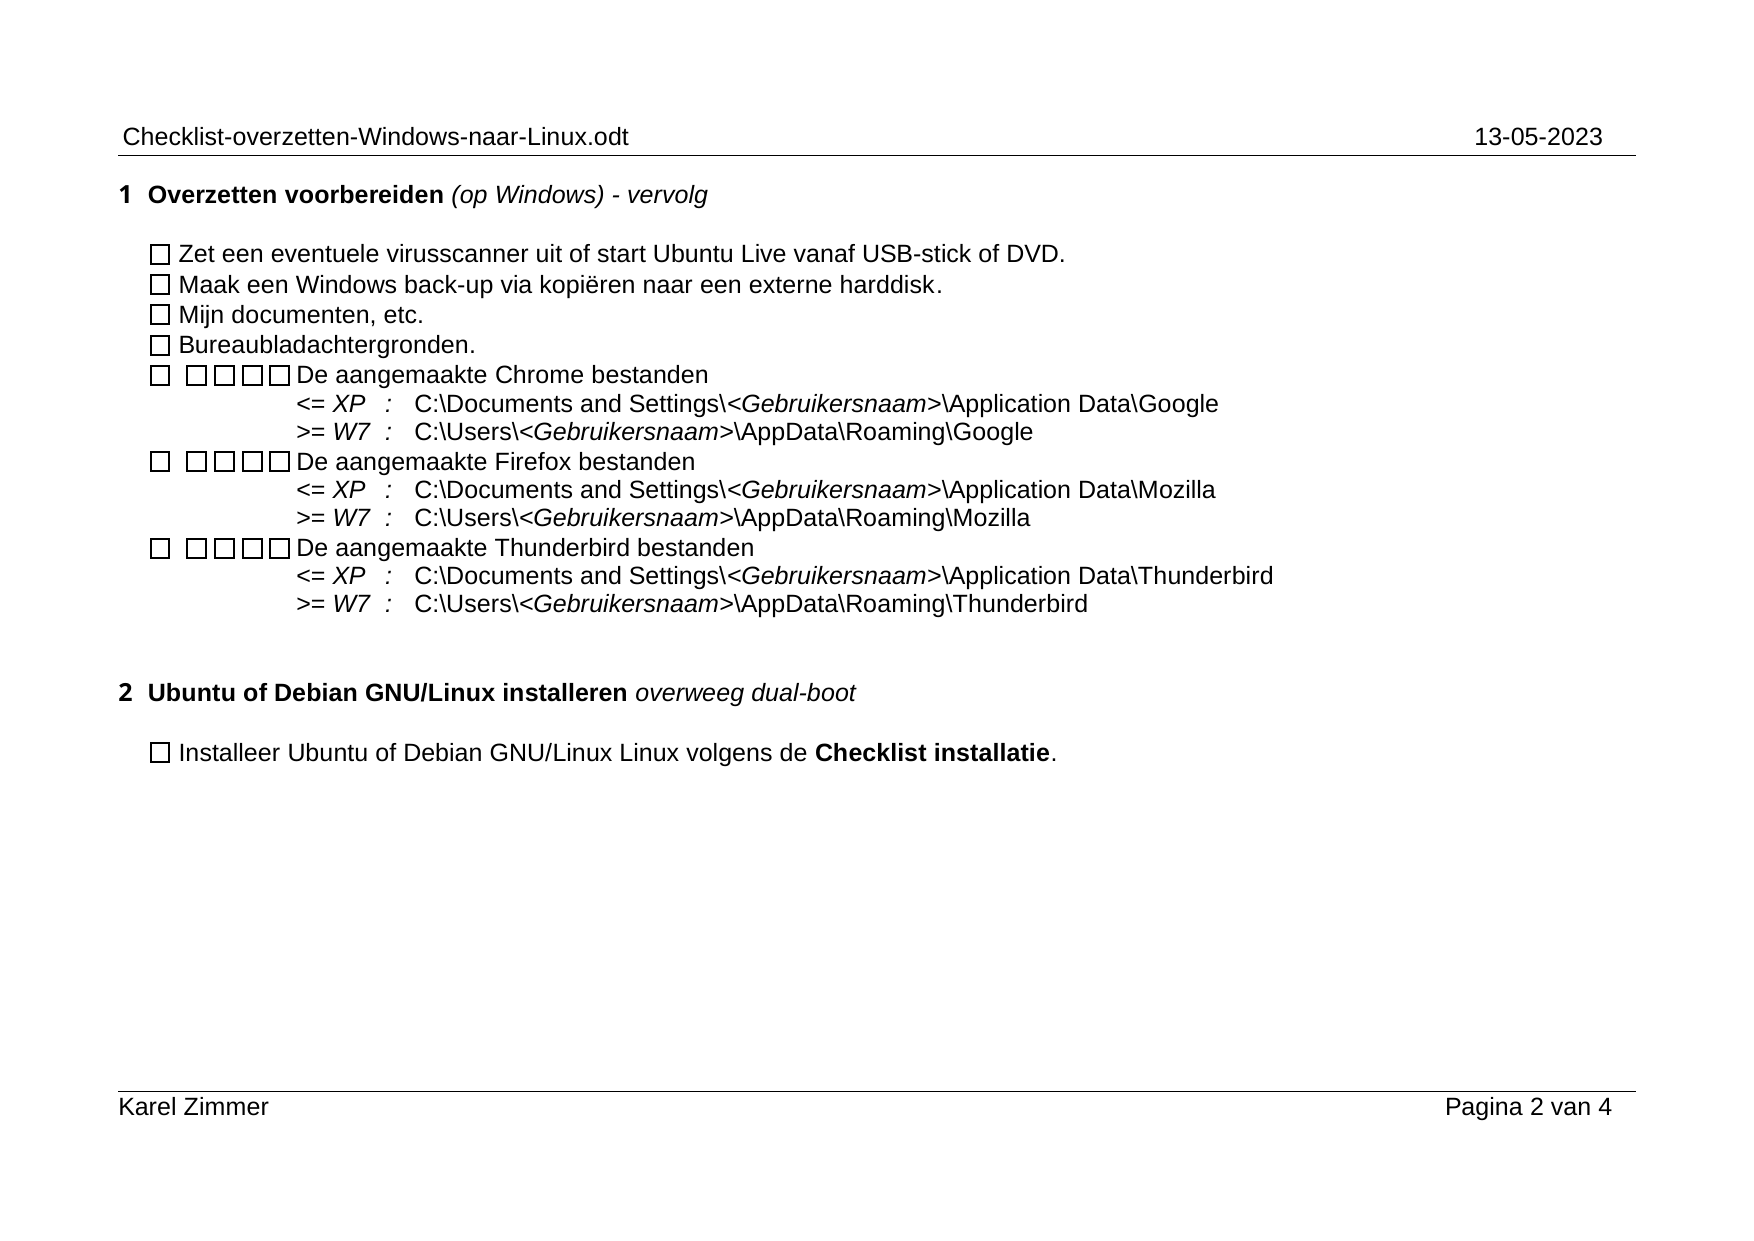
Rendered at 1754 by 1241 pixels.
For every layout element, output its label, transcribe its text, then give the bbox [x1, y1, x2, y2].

table_cell [141, 360, 177, 447]
table_cell [141, 330, 177, 360]
table_cell Maak een Windows back-up via kopiëren naar een externe harddisk. [177, 269, 1617, 300]
table_cell Bureaubladachtergronden. [177, 330, 1617, 360]
list Overzetten voorbereiden (op Windows) - vervolg [118, 177, 1636, 211]
table_header [141, 239, 177, 269]
table_cell [141, 447, 177, 533]
table_cell [141, 300, 177, 330]
list Ubuntu of Debian GNU/Linux installeren overweeg dual-boot [118, 675, 1636, 709]
table_cell [141, 269, 177, 300]
table_header Installeer Ubuntu of Debian GNU/Linux Linux volgens de Checklist installatie. [177, 738, 1617, 768]
table_cell Mijn documenten, etc. [177, 300, 1617, 330]
table_header Zet een eventuele virusscanner uit of start Ubuntu Live vanaf USB-stick of DVD. [177, 239, 1617, 269]
table_cell De aangemaakte Chrome bestanden <= XP : C:\Documents and Settings\<Gebruikersnaam>\Application Data\Google >= W7 : C:\Users\<Gebruikersnaam>\AppData\Roaming\Google [177, 360, 1617, 447]
table_header [141, 738, 177, 768]
table_cell De aangemaakte Thunderbird bestanden <= XP : C:\Documents and Settings\<Gebruikersnaam>\Application Data\Thunderbird >= W7 : C:\Users\<Gebruikersnaam>\AppData\Roaming\Thunderbird [177, 533, 1617, 619]
table_cell [141, 533, 177, 619]
table_cell De aangemaakte Firefox bestanden <= XP : C:\Documents and Settings\<Gebruikersnaam>\Application Data\Mozilla >= W7 : C:\Users\<Gebruikersnaam>\AppData\Roaming\Mozilla [177, 447, 1617, 533]
